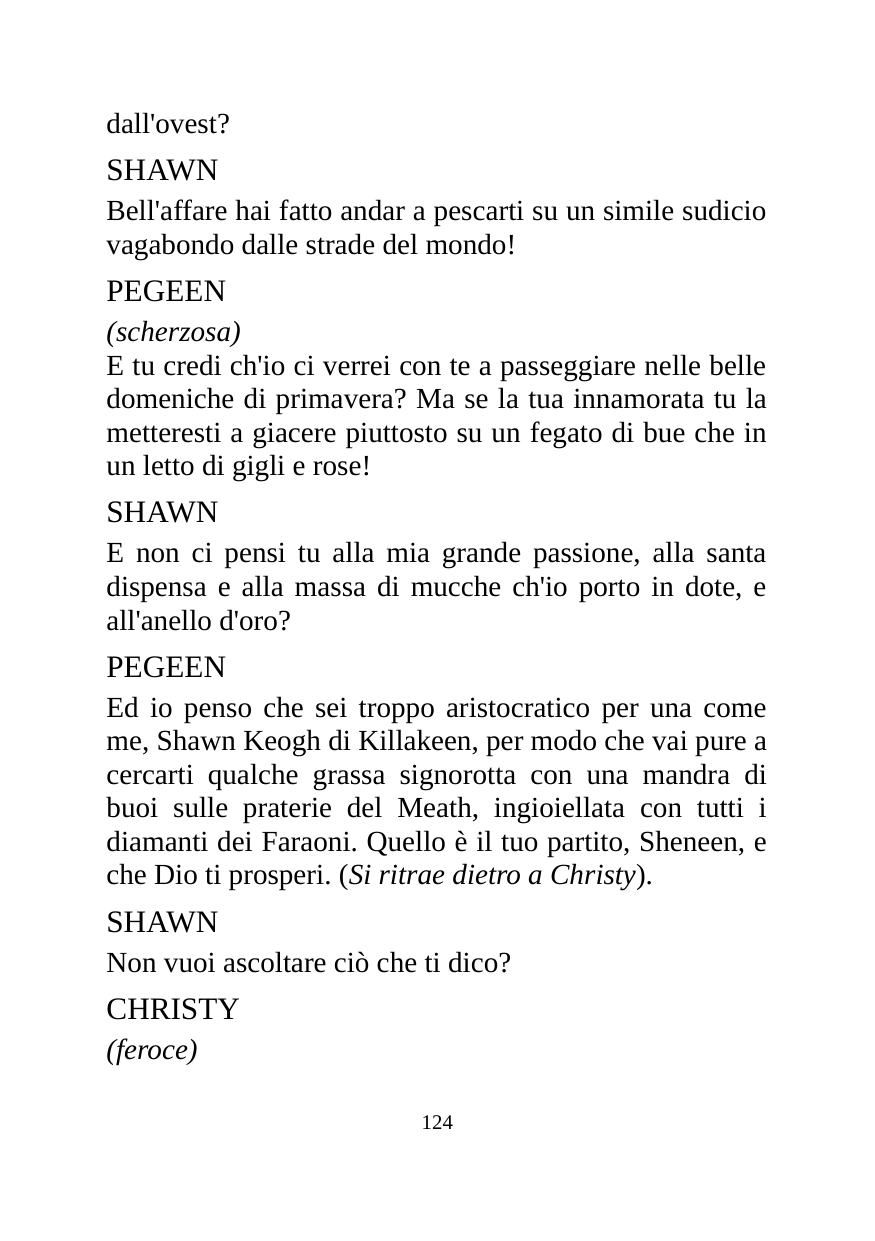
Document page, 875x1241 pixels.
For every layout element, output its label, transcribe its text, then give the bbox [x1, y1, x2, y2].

text SHAWN [106, 152, 768, 187]
text PEGEEN [106, 272, 768, 308]
text Ed io penso che sei troppo aristocratico per una come me, Shawn Keogh di Killakeen, per modo che vai pure a cercarti qualche grassa signorotta con una mandra di buoi sulle praterie del Meath, ingioiellata con tutti i diamanti dei Faraoni. Quello è il tuo partito, Sheneen, e che Dio ti prosperi. (Si ritrae dietro a Christy). [106, 690, 768, 891]
text Bell'affare hai fatto andar a pescarti su un simile sudicio vagabondo dalle strade del mondo! [106, 193, 768, 261]
text SHAWN [106, 903, 768, 939]
text E tu credi ch'io ci verrei con te a passeggiare nelle belle domeniche di primavera? Ma se la tua innamorata tu la metteresti a giacere piuttosto su un fegato di bue che in un letto di gigli e rose! [106, 348, 768, 482]
text dall'ovest? [106, 106, 768, 140]
text (scherzosa) [106, 314, 768, 348]
text E non ci pensi tu alla mia grande passione, alla santa dispensa e alla massa di mucche ch'io porto in dote, e all'anello d'oro? [106, 536, 768, 636]
text CHRISTY [106, 990, 768, 1026]
text Non vuoi ascoltare ciò che ti dico? [106, 945, 768, 978]
text (feroce) [106, 1032, 768, 1065]
text SHAWN [106, 494, 768, 529]
text PEGEEN [106, 648, 768, 684]
